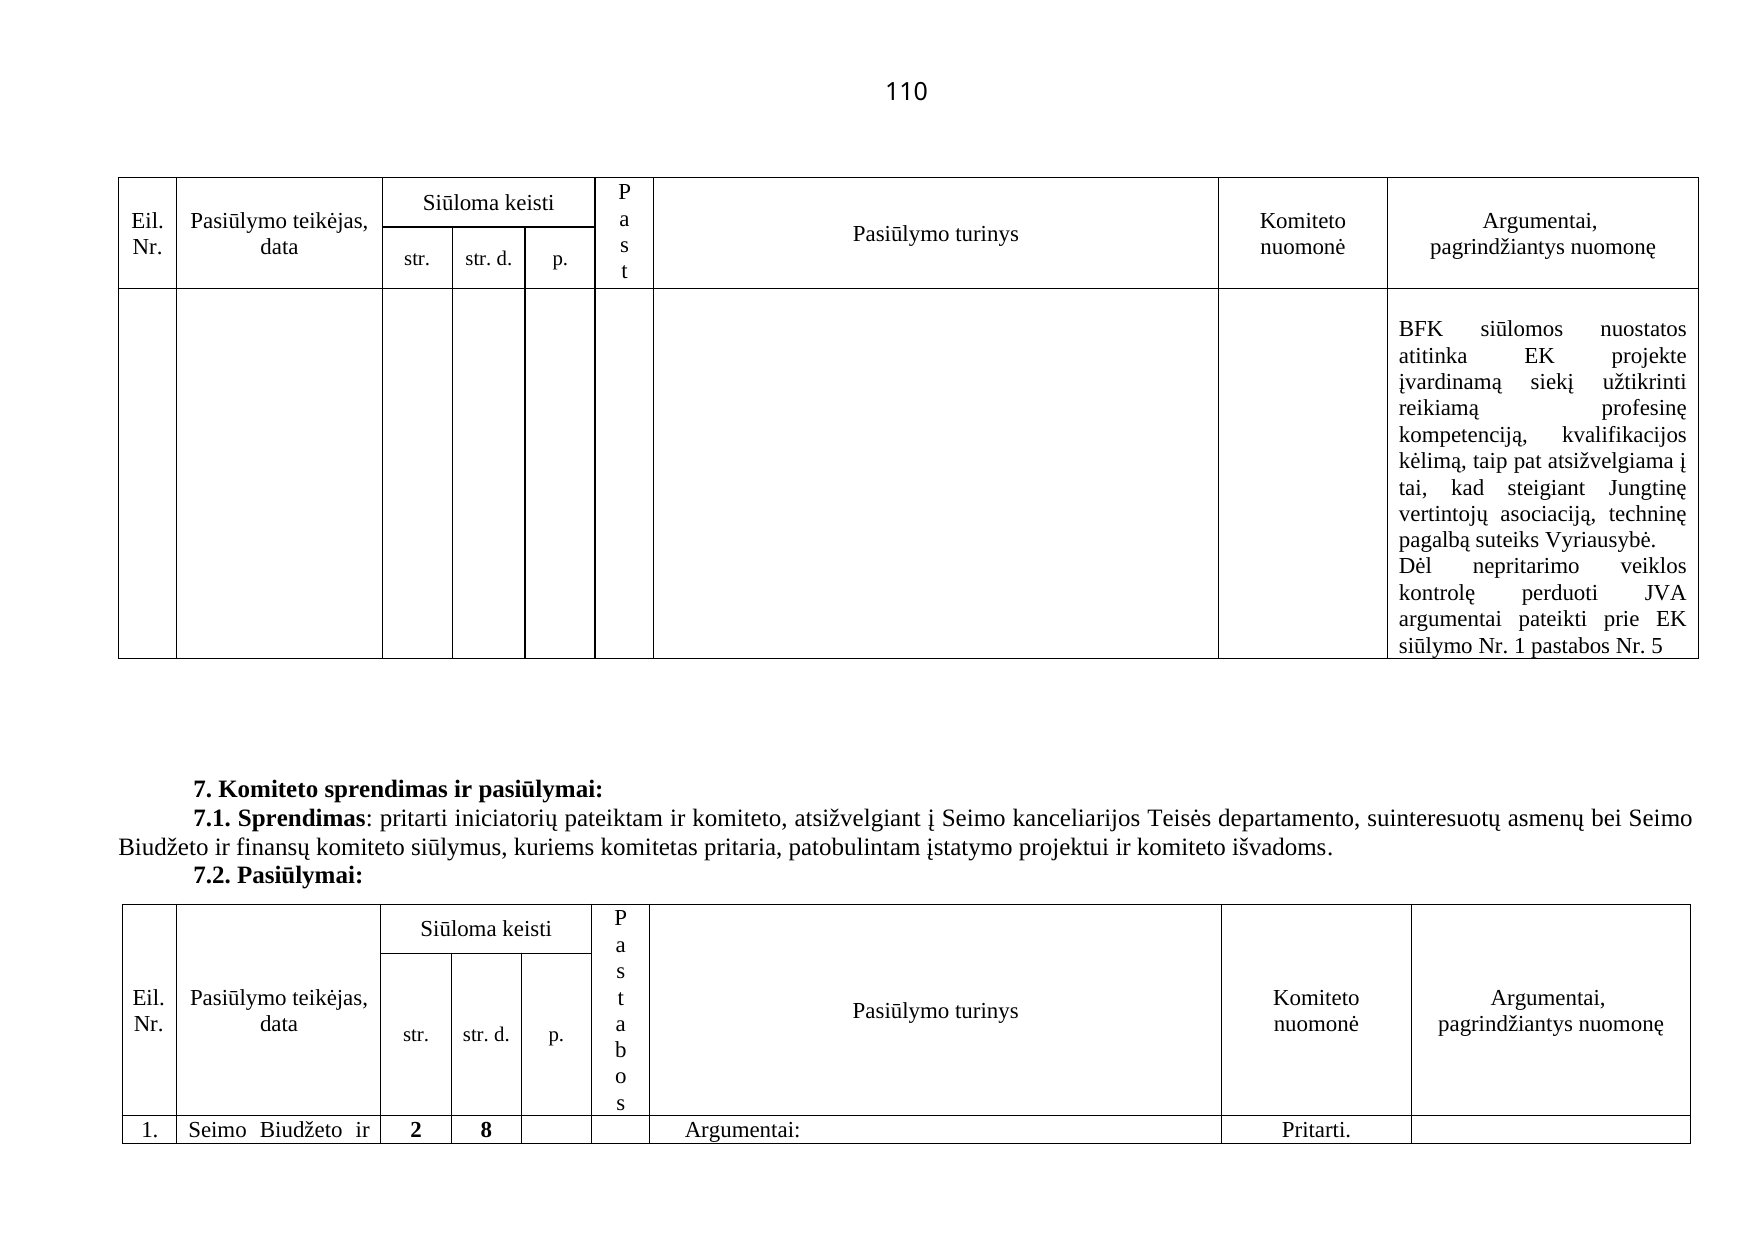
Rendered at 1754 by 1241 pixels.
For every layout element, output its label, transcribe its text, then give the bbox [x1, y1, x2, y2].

table_cell 8 [452, 1116, 521, 1143]
table_cell str. [381, 954, 451, 1115]
table_cell [596, 289, 653, 658]
table_cell [1219, 289, 1387, 658]
table_cell [654, 289, 1218, 658]
table_cell [1412, 1116, 1690, 1143]
table_cell str. d. [452, 954, 521, 1115]
table_header Pastabos [596, 178, 653, 288]
table_header Pasiūlymo turinys [650, 905, 1221, 1115]
table_header Komiteto nuomonė [1219, 178, 1387, 288]
table_header Siūloma keisti [383, 178, 594, 226]
table_cell Seimo Biudžeto ir [177, 1116, 380, 1143]
table_cell Pritarti. [1222, 1116, 1411, 1143]
table_header Siūloma keisti [381, 905, 591, 953]
table_header Komiteto nuomonė [1222, 905, 1411, 1115]
table_header Pastabos [592, 905, 649, 1115]
table_header Pasiūlymo turinys [654, 178, 1218, 288]
table_cell p. [522, 954, 591, 1115]
table_cell [592, 1116, 649, 1143]
table_cell 1. [123, 1116, 176, 1143]
table_cell BFK siūlomos nuostatos atitinka EK projekte įvardinamą siekį užtikrinti reikiamą profesinę kompetenciją, kvalifikacijos kėlimą, taip pat atsižvelgiama į tai, kad steigiant Jungtinę vertintojų asociaciją, techninę pagalbą suteiks Vyriausybė. Dėl nepritarimo veiklos kontrolę perduoti JVA argumentai pateikti prie EK siūlymo Nr. 1 pastabos Nr. 5 [1388, 289, 1698, 658]
table_cell [119, 289, 176, 658]
table_cell str. d. [453, 228, 524, 288]
table_cell [522, 1116, 591, 1143]
table_header Argumentai, pagrindžiantys nuomonę [1388, 178, 1698, 288]
table_cell [453, 289, 524, 658]
table_cell [526, 289, 594, 658]
table_header Argumentai, pagrindžiantys nuomonę [1412, 905, 1690, 1115]
table_cell p. [526, 228, 594, 288]
table_cell str. [383, 228, 452, 288]
text 7.2. Pasiūlymai: [118, 860, 1695, 889]
table_header Eil. Nr. [119, 178, 176, 288]
text 7. Komiteto sprendimas ir pasiūlymai: [118, 774, 1695, 803]
table_header Eil. Nr. [123, 905, 176, 1115]
table_header Pasiūlymo teikėjas, data [177, 178, 382, 288]
table_cell Argumentai: [650, 1116, 1221, 1143]
table_cell [383, 289, 452, 658]
table_header Pasiūlymo teikėjas, data [177, 905, 380, 1115]
table_cell [177, 289, 382, 658]
table_cell 2 [381, 1116, 451, 1143]
text 7.1. Sprendimas: pritarti iniciatorių pateiktam ir komiteto, atsižvelgiant į Seimo kanceliarijos Teisės departamento, suinteresuotų asmenų bei Seimo Biudžeto ir finansų komiteto siūlymus, kuriems komitetas pritaria, patobulintam įstatymo projektui ir komiteto išvadoms. [118, 803, 1695, 860]
